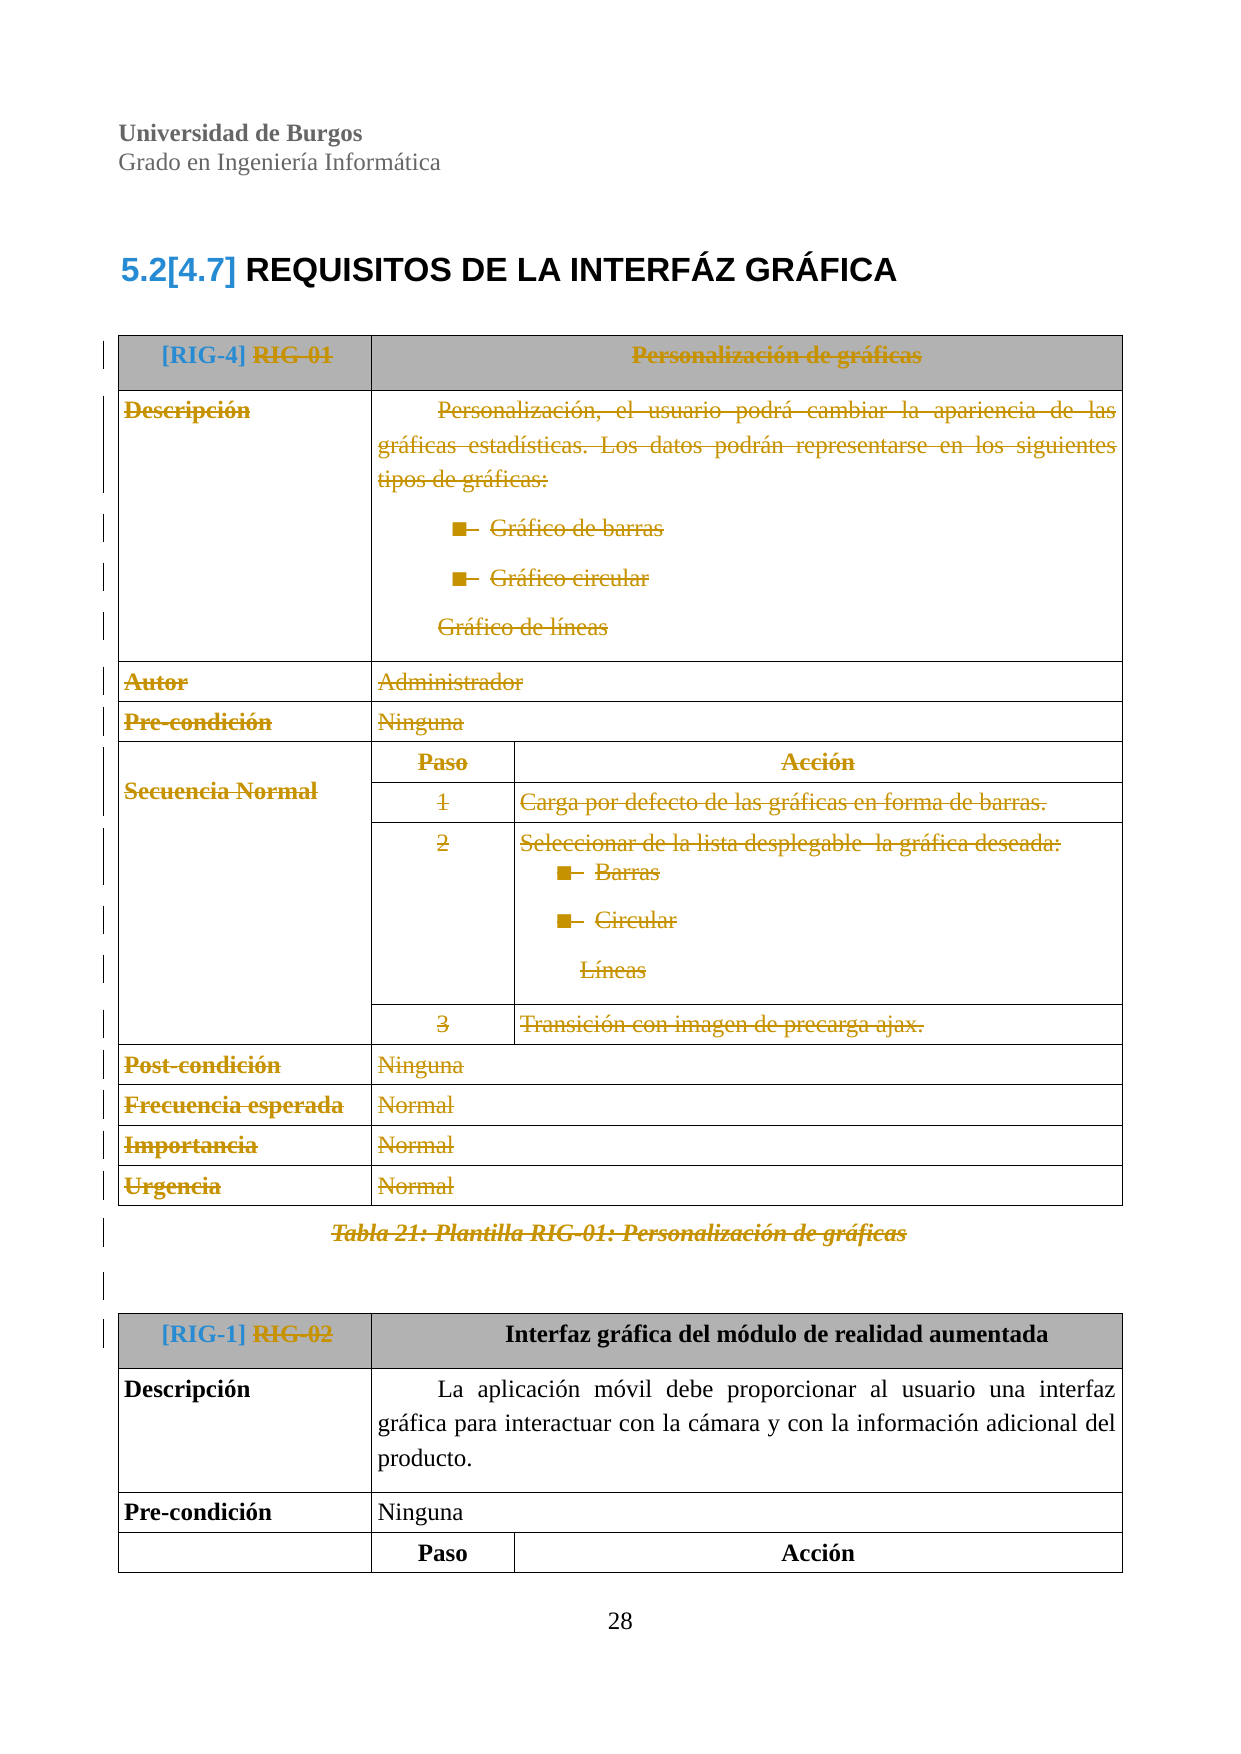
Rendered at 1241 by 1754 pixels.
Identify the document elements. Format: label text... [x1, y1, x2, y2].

table_cell [372, 1045, 1122, 1084]
table_cell [515, 783, 1122, 822]
table_cell [515, 742, 1122, 782]
table_header [119, 1314, 371, 1368]
table_header [372, 336, 1122, 390]
table_cell [119, 1533, 371, 1572]
table_cell [372, 391, 1122, 661]
subtitle REQUISITOS DE LA INTERFÁZ GRÁFICA [121, 234, 1122, 294]
table_cell Descripción [119, 1369, 371, 1492]
table_cell [372, 783, 514, 822]
table_cell [119, 1166, 371, 1205]
table_cell Pre-condición [119, 1493, 371, 1532]
table_cell La aplicación móvil debe proporcionar al usuario una interfaz gráfica para interactuar con la cámara y con la información adicional del producto. [372, 1369, 1122, 1492]
table_cell [372, 1085, 1122, 1125]
table_header Interfaz gráfica del módulo de realidad aumentada [372, 1314, 1122, 1368]
table_cell [372, 823, 514, 1004]
table_cell [515, 823, 1122, 1004]
table_cell [119, 1085, 371, 1125]
table_cell [119, 1126, 371, 1165]
table_cell [372, 1126, 1122, 1165]
table_cell [372, 1005, 514, 1044]
table_cell [119, 662, 371, 701]
table_cell [119, 702, 371, 741]
table_header [119, 336, 371, 390]
table_cell [515, 1005, 1122, 1044]
table_cell [372, 702, 1122, 741]
table_cell Paso [372, 1533, 514, 1572]
table_cell Acción [515, 1533, 1122, 1572]
table_cell [119, 742, 371, 1044]
table_cell [372, 742, 514, 782]
table_cell [119, 391, 371, 661]
table_cell [372, 662, 1122, 701]
table_cell [372, 1166, 1122, 1205]
table_cell [119, 1045, 371, 1084]
table_cell Ninguna [372, 1493, 1122, 1532]
